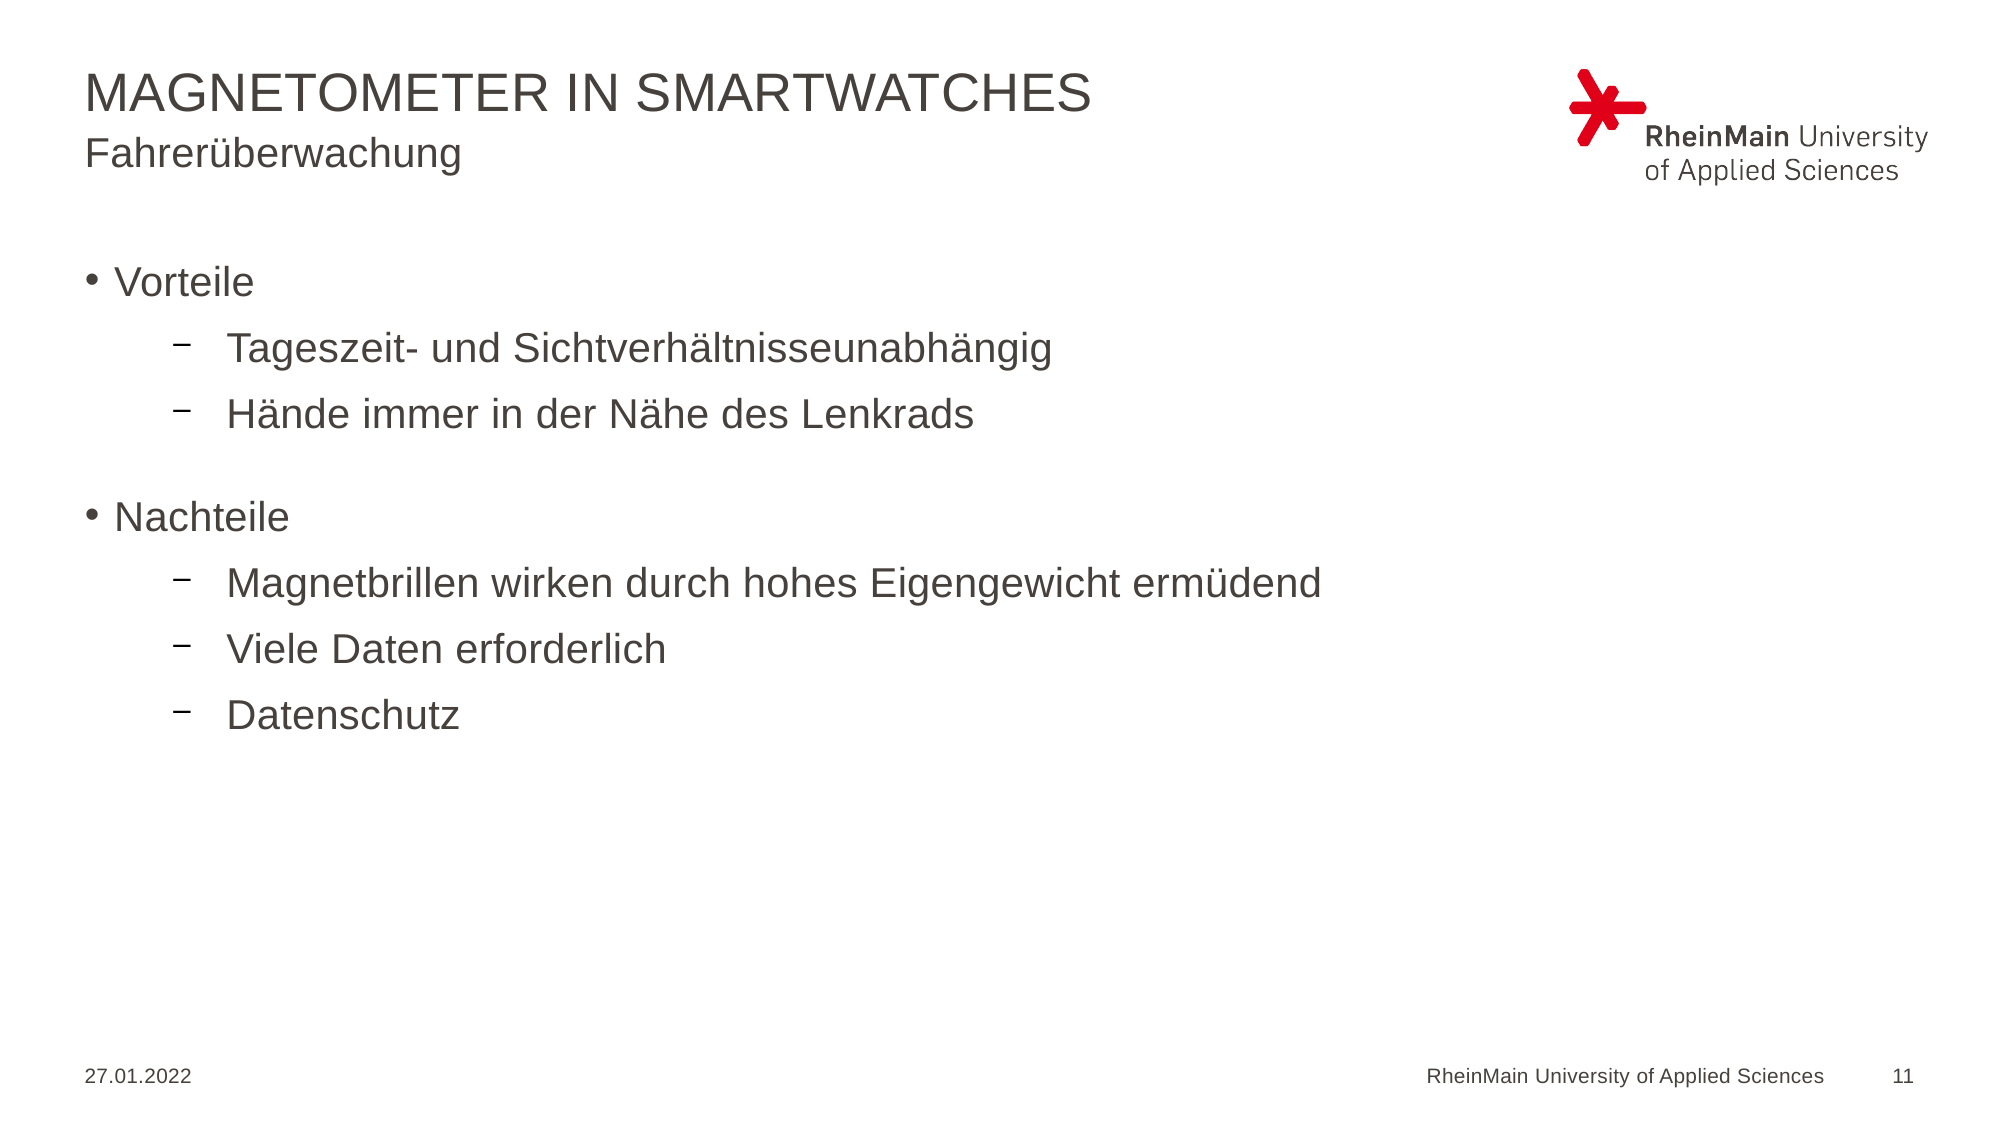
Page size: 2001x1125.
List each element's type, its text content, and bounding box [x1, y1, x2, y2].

list Vorteile Tageszeit- und Sichtverhältnisseunabhängig Hände immer in der Nähe des Lenkrads Nachteile Magnetbrillen wirken durch hohes Eigengewicht ermüdend Viele Daten erforderlich Datenschutz [84, 253, 1916, 960]
footer RheinMain University of Applied Sciences [701, 1059, 1845, 1090]
title Magnetometer in smartwatches [84, 66, 1443, 124]
list Fahrerüberwachung [84, 125, 1443, 224]
picture [1537, 37, 1960, 212]
slide_number 27.01.2022 [84, 1059, 325, 1090]
slide_number [1845, 1059, 1915, 1090]
